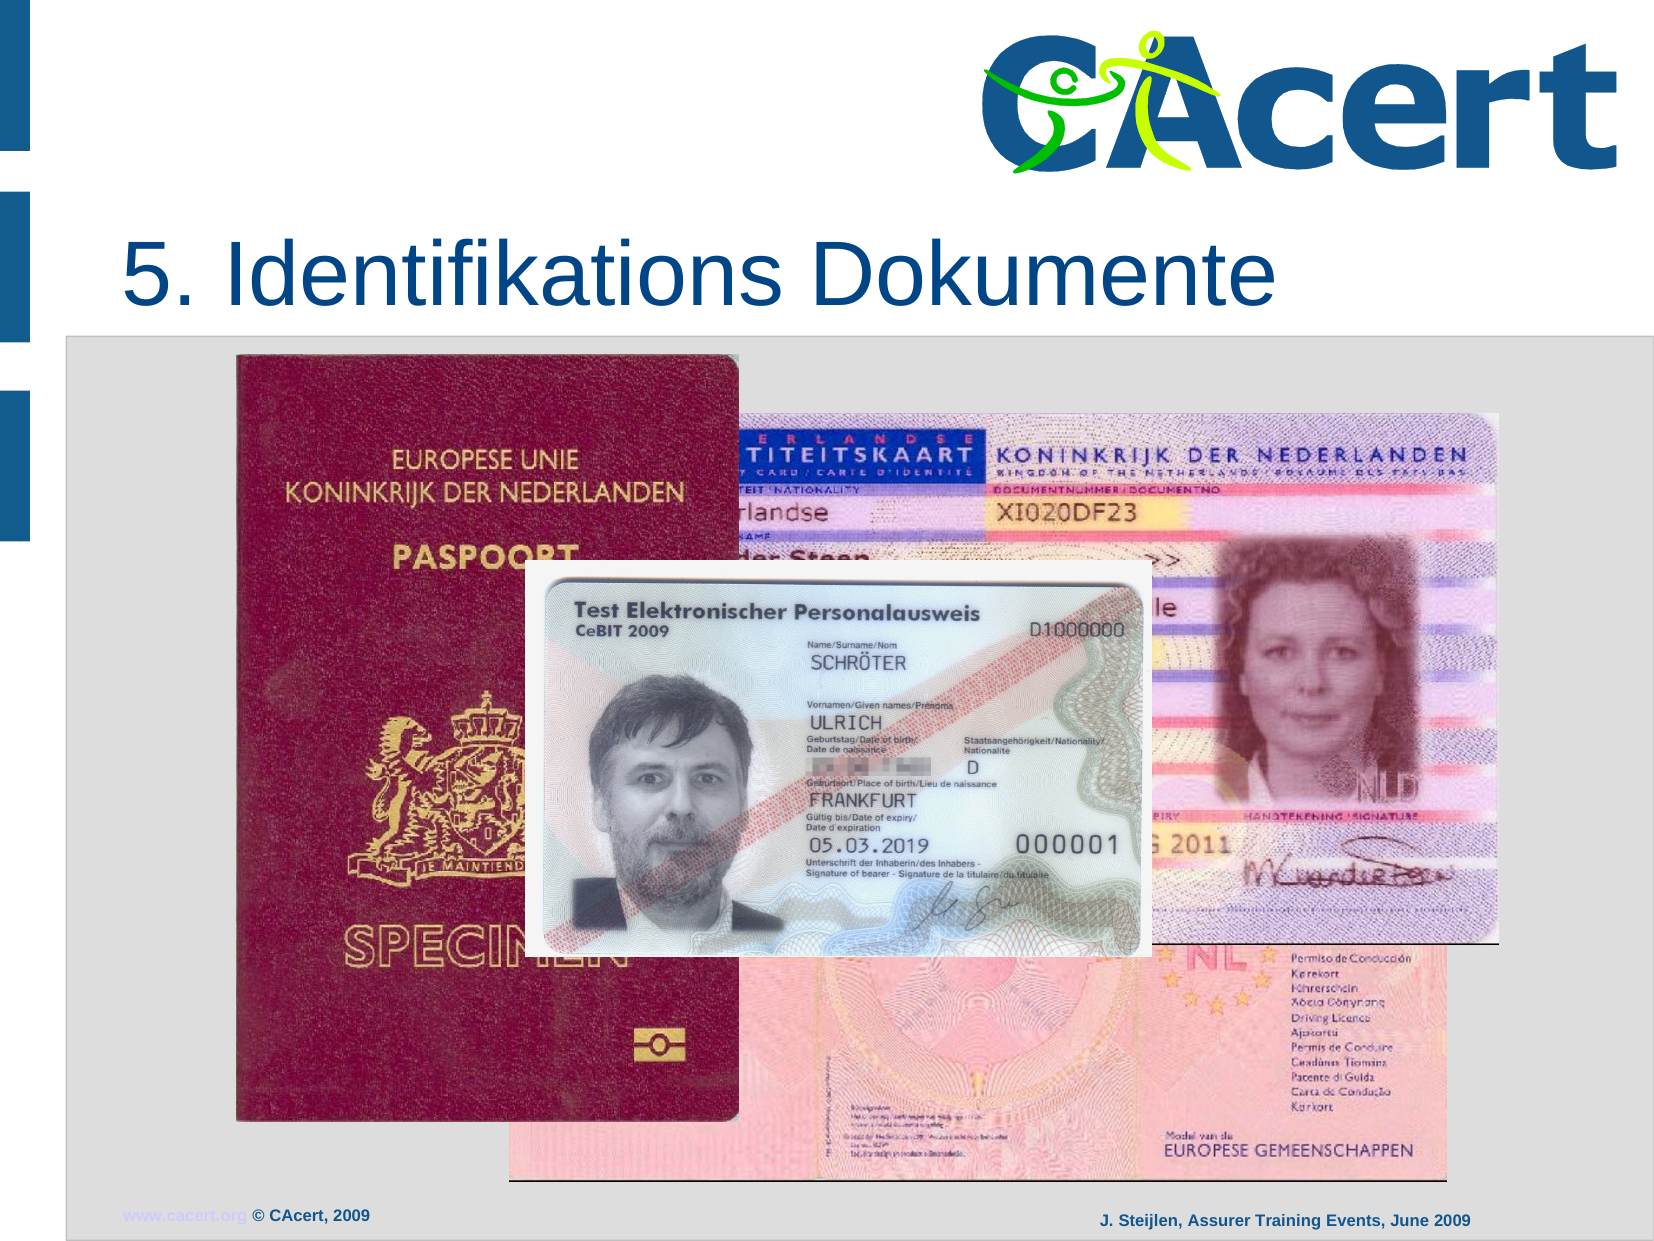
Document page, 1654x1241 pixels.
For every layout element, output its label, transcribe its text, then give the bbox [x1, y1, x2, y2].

title 5. Identifikations Dokumente [121, 167, 1533, 326]
picture [236, 354, 1499, 1182]
